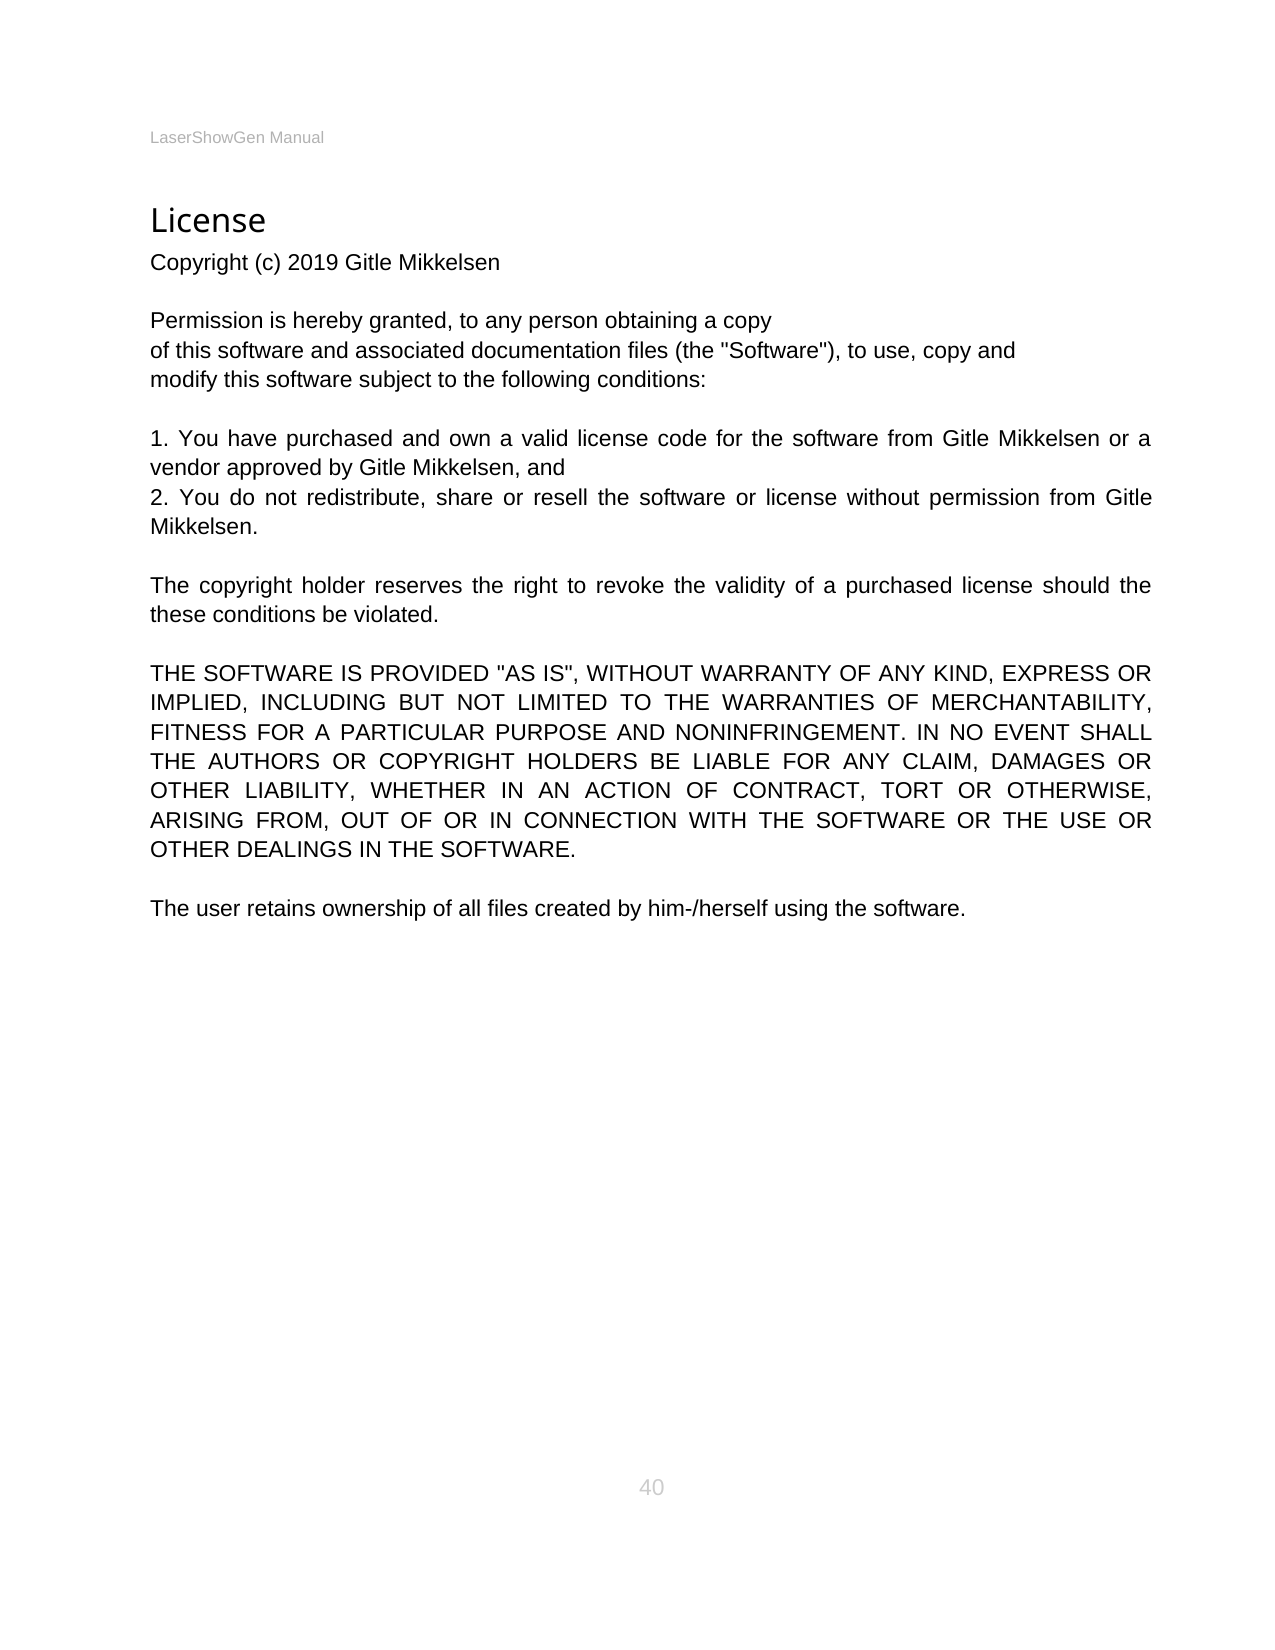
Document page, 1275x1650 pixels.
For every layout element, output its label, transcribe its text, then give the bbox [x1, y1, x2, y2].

text modify this software subject to the following conditions: [150, 367, 1153, 392]
text THE SOFTWARE IS PROVIDED "AS IS", WITHOUT WARRANTY OF ANY KIND, EXPRESS OR IMPLIED, INCLUDING BUT NOT LIMITED TO THE WARRANTIES OF MERCHANTABILITY, FITNESS FOR A PARTICULAR PURPOSE AND NONINFRINGEMENT. IN NO EVENT SHALL THE AUTHORS OR COPYRIGHT HOLDERS BE LIABLE FOR ANY CLAIM, DAMAGES OR OTHER LIABILITY, WHETHER IN AN ACTION OF CONTRACT, TORT OR OTHERWISE, ARISING FROM, OUT OF OR IN CONNECTION WITH THE SOFTWARE OR THE USE OR OTHER DEALINGS IN THE SOFTWARE. [150, 661, 1153, 862]
text 1. You have purchased and own a valid license code for the software from Gitle Mikkelsen or a vendor approved by Gitle Mikkelsen, and [150, 426, 1153, 481]
text The copyright holder reserves the right to revoke the validity of a purchased license should the these conditions be violated. [150, 572, 1153, 627]
text of this software and associated documentation files (the "Software"), to use, copy and [150, 337, 1153, 363]
text 2. You do not redistribute, share or resell the software or license without permission from Gitle Mikkelsen. [150, 484, 1153, 539]
text The user retains ownership of all files created by him-/herself using the software. [150, 896, 1153, 921]
text Permission is hereby granted, to any person obtaining a copy [150, 308, 1153, 334]
text Copyright (c) 2019 Gitle Mikkelsen [150, 249, 1153, 275]
subtitle License [150, 197, 1153, 242]
